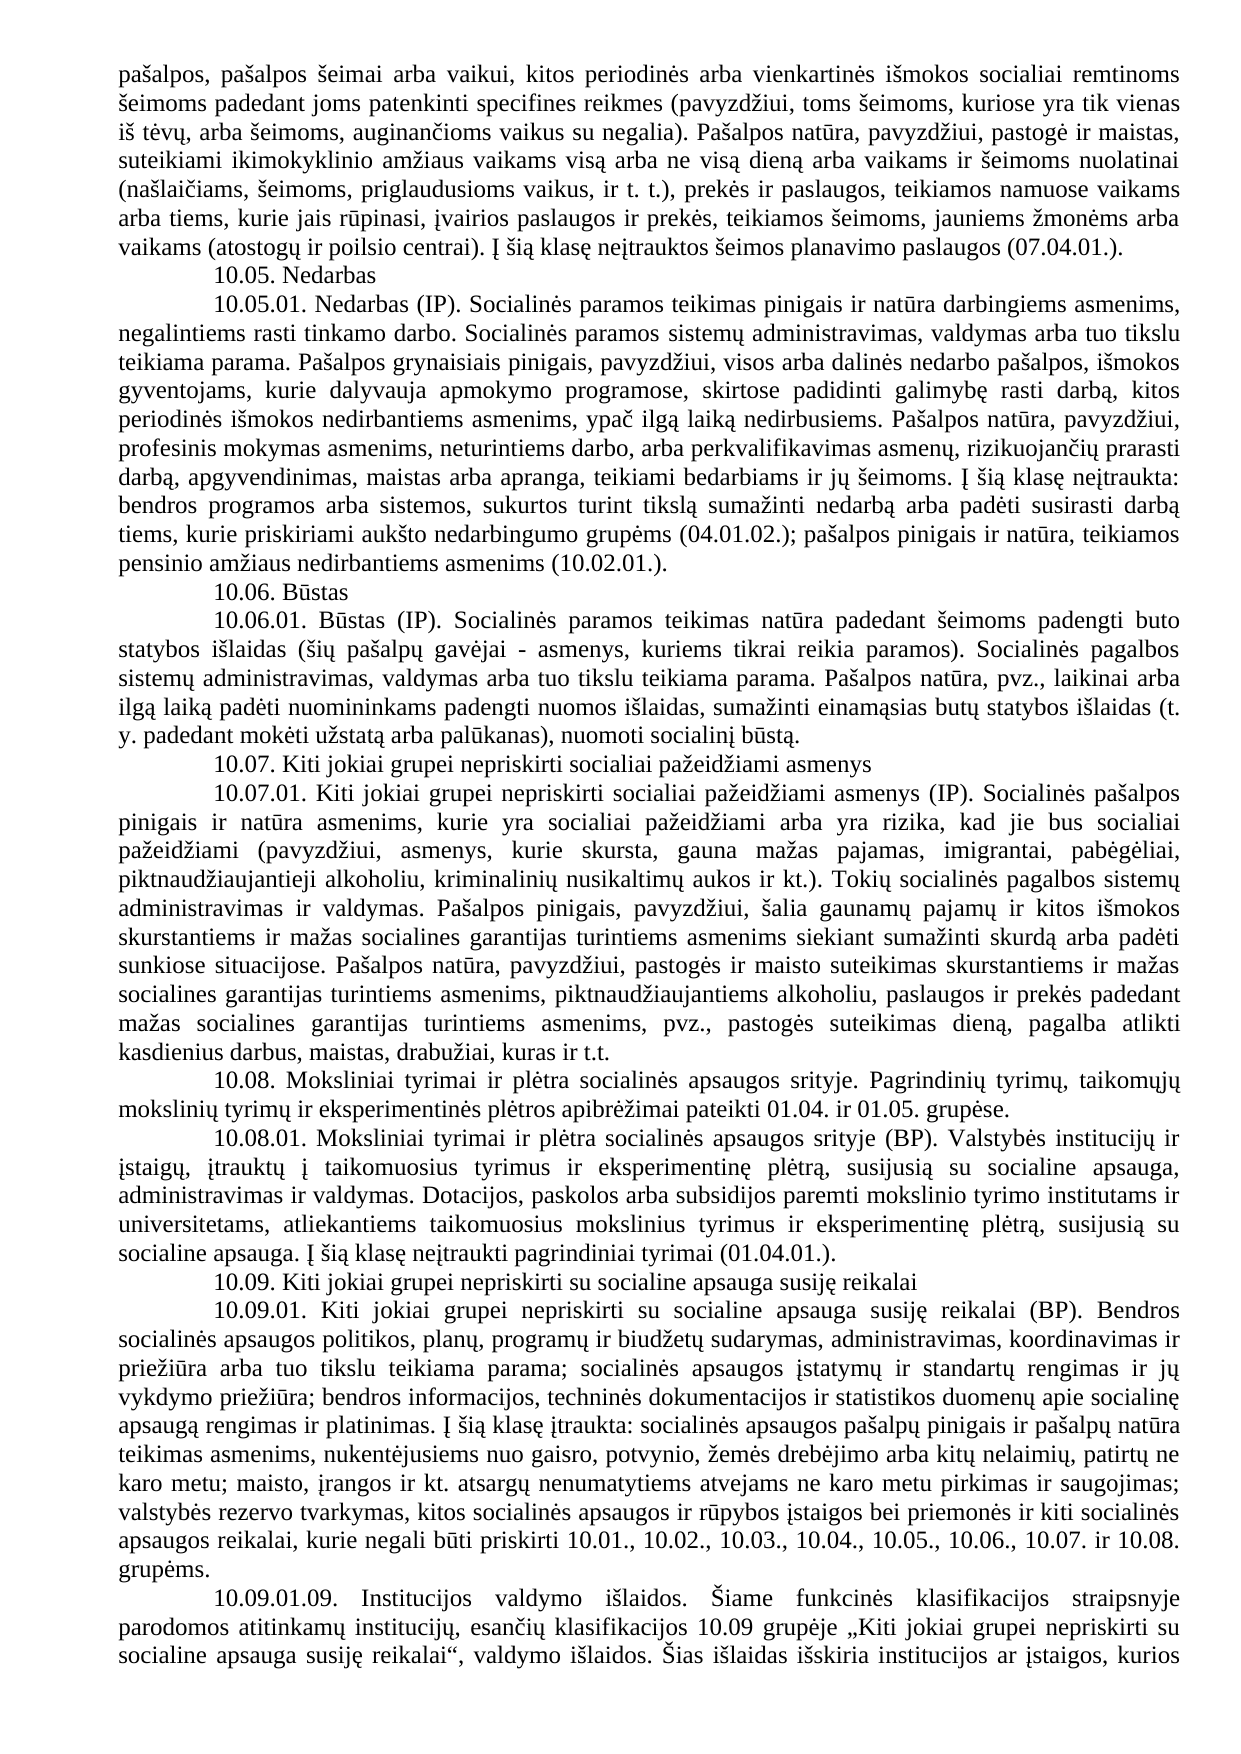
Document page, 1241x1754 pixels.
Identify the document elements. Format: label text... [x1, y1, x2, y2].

text 10.08.01. Moksliniai tyrimai ir plėtra socialinės apsaugos srityje (BP). Valstybės institucijų ir įstaigų, įtrauktų į taikomuosius tyrimus ir eksperimentinę plėtrą, susijusią su socialine apsauga, administravimas ir valdymas. Dotacijos, paskolos arba subsidijos paremti mokslinio tyrimo institutams ir universitetams, atliekantiems taikomuosius mokslinius tyrimus ir eksperimentinę plėtrą, susijusią su socialine apsauga. Į šią klasę neįtraukti pagrindiniai tyrimai (01.04.01.). [118, 1123, 1181, 1267]
text 10.05. Nedarbas [118, 260, 1181, 289]
text 10.09.01. Kiti jokiai grupei nepriskirti su socialine apsauga susiję reikalai (BP). Bendros socialinės apsaugos politikos, planų, programų ir biudžetų sudarymas, administravimas, koordinavimas ir priežiūra arba tuo tikslu teikiama parama; socialinės apsaugos įstatymų ir standartų rengimas ir jų vykdymo priežiūra; bendros informacijos, techninės dokumentacijos ir statistikos duomenų apie socialinę apsaugą rengimas ir platinimas. Į šią klasę įtraukta: socialinės apsaugos pašalpų pinigais ir pašalpų natūra teikimas asmenims, nukentėjusiems nuo gaisro, potvynio, žemės drebėjimo arba kitų nelaimių, patirtų ne karo metu; maisto, įrangos ir kt. atsargų nenumatytiems atvejams ne karo metu pirkimas ir saugojimas; valstybės rezervo tvarkymas, kitos socialinės apsaugos ir rūpybos įstaigos bei priemonės ir kiti socialinės apsaugos reikalai, kurie negali būti priskirti 10.01., 10.02., 10.03., 10.04., 10.05., 10.06., 10.07. ir 10.08. grupėms. [118, 1295, 1181, 1583]
text pašalpos, pašalpos šeimai arba vaikui, kitos periodinės arba vienkartinės išmokos socialiai remtinoms šeimoms padedant joms patenkinti specifines reikmes (pavyzdžiui, toms šeimoms, kuriose yra tik vienas iš tėvų, arba šeimoms, auginančioms vaikus su negalia). Pašalpos natūra, pavyzdžiui, pastogė ir maistas, suteikiami ikimokyklinio amžiaus vaikams visą arba ne visą dieną arba vaikams ir šeimoms nuolatinai (našlaičiams, šeimoms, priglaudusioms vaikus, ir t. t.), prekės ir paslaugos, teikiamos namuose vaikams arba tiems, kurie jais rūpinasi, įvairios paslaugos ir prekės, teikiamos šeimoms, jauniems žmonėms arba vaikams (atostogų ir poilsio centrai). Į šią klasę neįtrauktos šeimos planavimo paslaugos (07.04.01.). [118, 59, 1181, 260]
text 10.06.01. Būstas (IP). Socialinės paramos teikimas natūra padedant šeimoms padengti buto statybos išlaidas (šių pašalpų gavėjai - asmenys, kuriems tikrai reikia paramos). Socialinės pagalbos sistemų administravimas, valdymas arba tuo tikslu teikiama parama. Pašalpos natūra, pvz., laikinai arba ilgą laiką padėti nuomininkams padengti nuomos išlaidas, sumažinti einamąsias butų statybos išlaidas (t. y. padedant mokėti užstatą arba palūkanas), nuomoti socialinį būstą. [118, 605, 1181, 749]
text 10.05.01. Nedarbas (IP). Socialinės paramos teikimas pinigais ir natūra darbingiems asmenims, negalintiems rasti tinkamo darbo. Socialinės paramos sistemų administravimas, valdymas arba tuo tikslu teikiama parama. Pašalpos grynaisiais pinigais, pavyzdžiui, visos arba dalinės nedarbo pašalpos, išmokos gyventojams, kurie dalyvauja apmokymo programose, skirtose padidinti galimybę rasti darbą, kitos periodinės išmokos nedirbantiems asmenims, ypač ilgą laiką nedirbusiems. Pašalpos natūra, pavyzdžiui, profesinis mokymas asmenims, neturintiems darbo, arba perkvalifikavimas asmenų, rizikuojančių prarasti darbą, apgyvendinimas, maistas arba apranga, teikiami bedarbiams ir jų šeimoms. Į šią klasę neįtraukta: bendros programos arba sistemos, sukurtos turint tikslą sumažinti nedarbą arba padėti susirasti darbą tiems, kurie priskiriami aukšto nedarbingumo grupėms (04.01.02.); pašalpos pinigais ir natūra, teikiamos pensinio amžiaus nedirbantiems asmenims (10.02.01.). [118, 289, 1181, 577]
text 10.09. Kiti jokiai grupei nepriskirti su socialine apsauga susiję reikalai [118, 1267, 1181, 1295]
text 10.07.01. Kiti jokiai grupei nepriskirti socialiai pažeidžiami asmenys (IP). Socialinės pašalpos pinigais ir natūra asmenims, kurie yra socialiai pažeidžiami arba yra rizika, kad jie bus socialiai pažeidžiami (pavyzdžiui, asmenys, kurie skursta, gauna mažas pajamas, imigrantai, pabėgėliai, piktnaudžiaujantieji alkoholiu, kriminalinių nusikaltimų aukos ir kt.). Tokių socialinės pagalbos sistemų administravimas ir valdymas. Pašalpos pinigais, pavyzdžiui, šalia gaunamų pajamų ir kitos išmokos skurstantiems ir mažas socialines garantijas turintiems asmenims siekiant sumažinti skurdą arba padėti sunkiose situacijose. Pašalpos natūra, pavyzdžiui, pastogės ir maisto suteikimas skurstantiems ir mažas socialines garantijas turintiems asmenims, piktnaudžiaujantiems alkoholiu, paslaugos ir prekės padedant mažas socialines garantijas turintiems asmenims, pvz., pastogės suteikimas dieną, pagalba atlikti kasdienius darbus, maistas, drabužiai, kuras ir t.t. [118, 778, 1181, 1065]
text 10.07. Kiti jokiai grupei nepriskirti socialiai pažeidžiami asmenys [118, 749, 1181, 778]
text 10.09.01.09. Institucijos valdymo išlaidos. Šiame funkcinės klasifikacijos straipsnyje parodomos atitinkamų institucijų, esančių klasifikacijos 10.09 grupėje „Kiti jokiai grupei nepriskirti su socialine apsauga susiję reikalai“, valdymo išlaidos. Šias išlaidas išskiria institucijos ar įstaigos, kurios [118, 1583, 1181, 1669]
text 10.08. Moksliniai tyrimai ir plėtra socialinės apsaugos srityje. Pagrindinių tyrimų, taikomųjų mokslinių tyrimų ir eksperimentinės plėtros apibrėžimai pateikti 01.04. ir 01.05. grupėse. [118, 1065, 1181, 1123]
text 10.06. Būstas [118, 577, 1181, 605]
